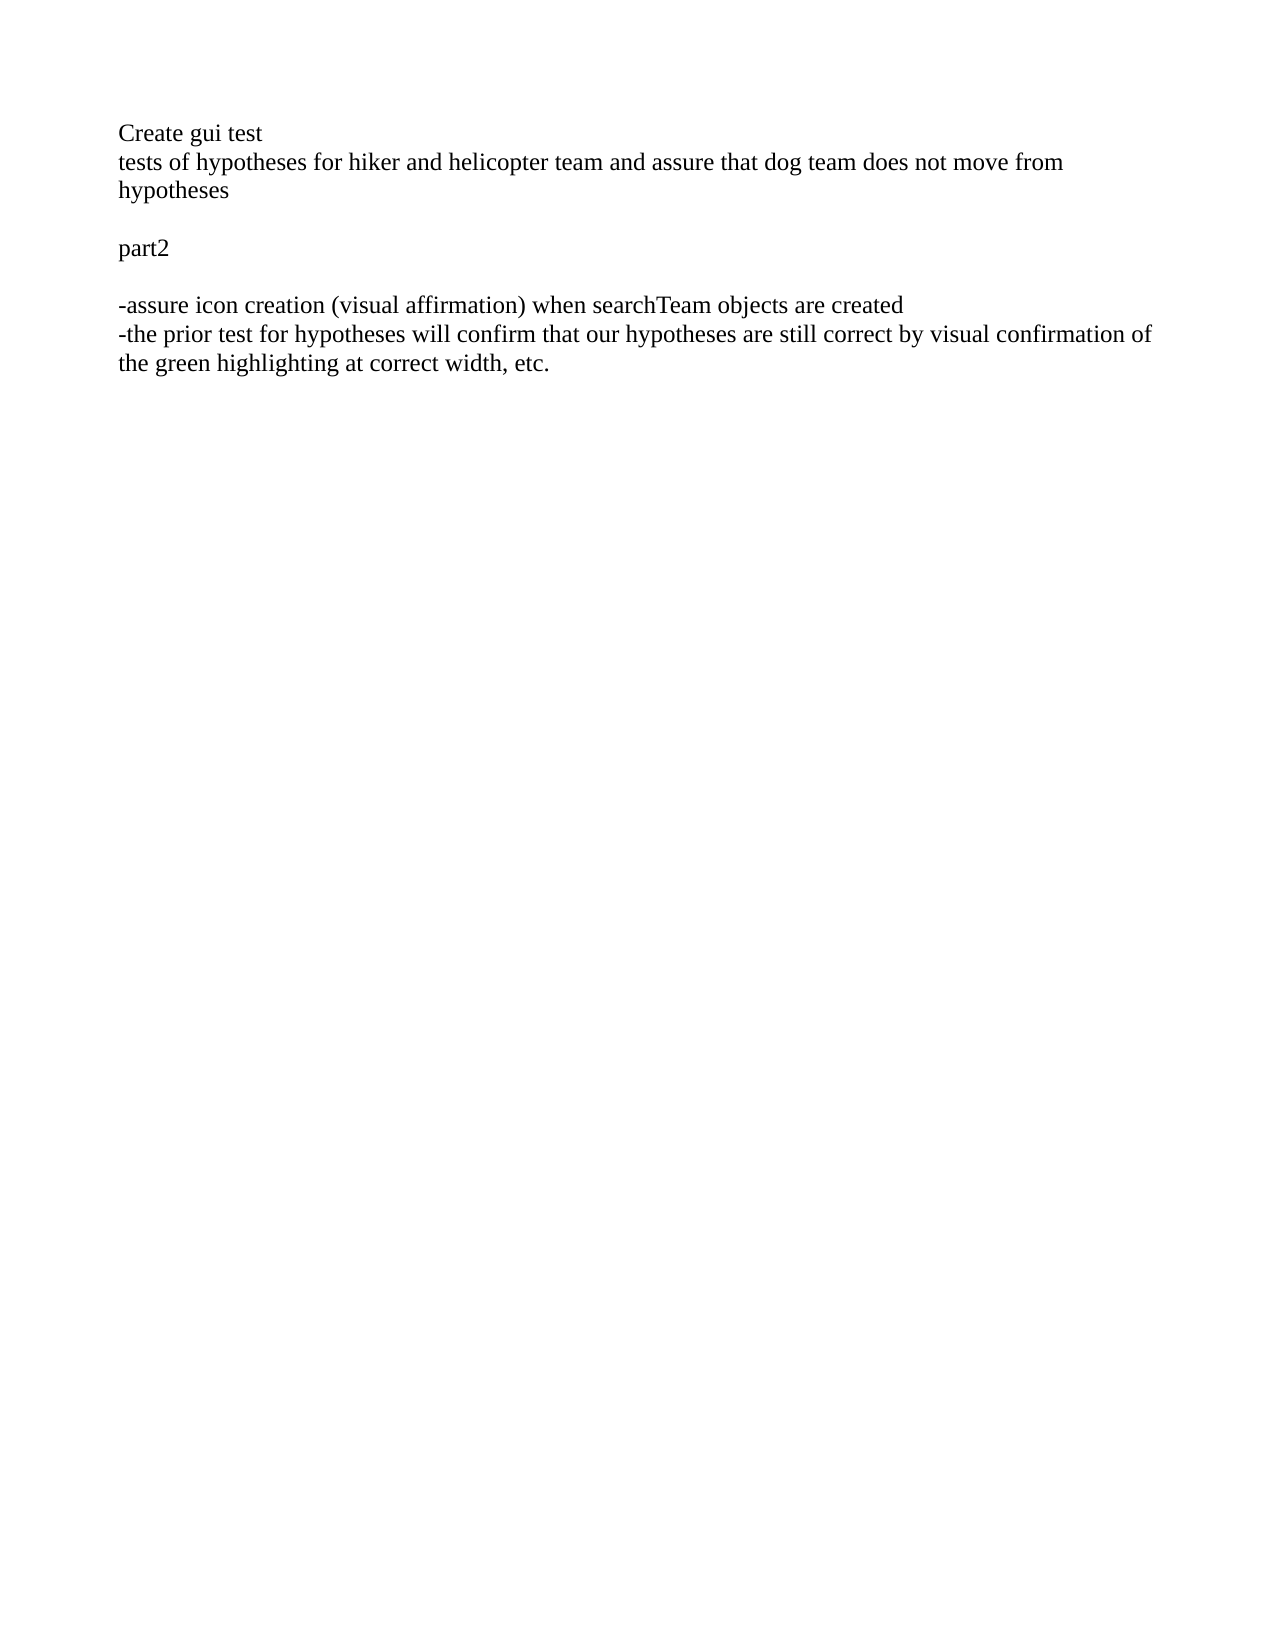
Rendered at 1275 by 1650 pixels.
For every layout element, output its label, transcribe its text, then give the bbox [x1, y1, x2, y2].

text Create gui test [118, 118, 1157, 147]
text part2 [118, 233, 1157, 262]
text tests of hypotheses for hiker and helicopter team and assure that dog team does not move from hypotheses [118, 147, 1157, 204]
text -the prior test for hypotheses will confirm that our hypotheses are still correct by visual confirmation of the green highlighting at correct width, etc. [118, 319, 1157, 377]
text -assure icon creation (visual affirmation) when searchTeam objects are created [118, 291, 1157, 319]
